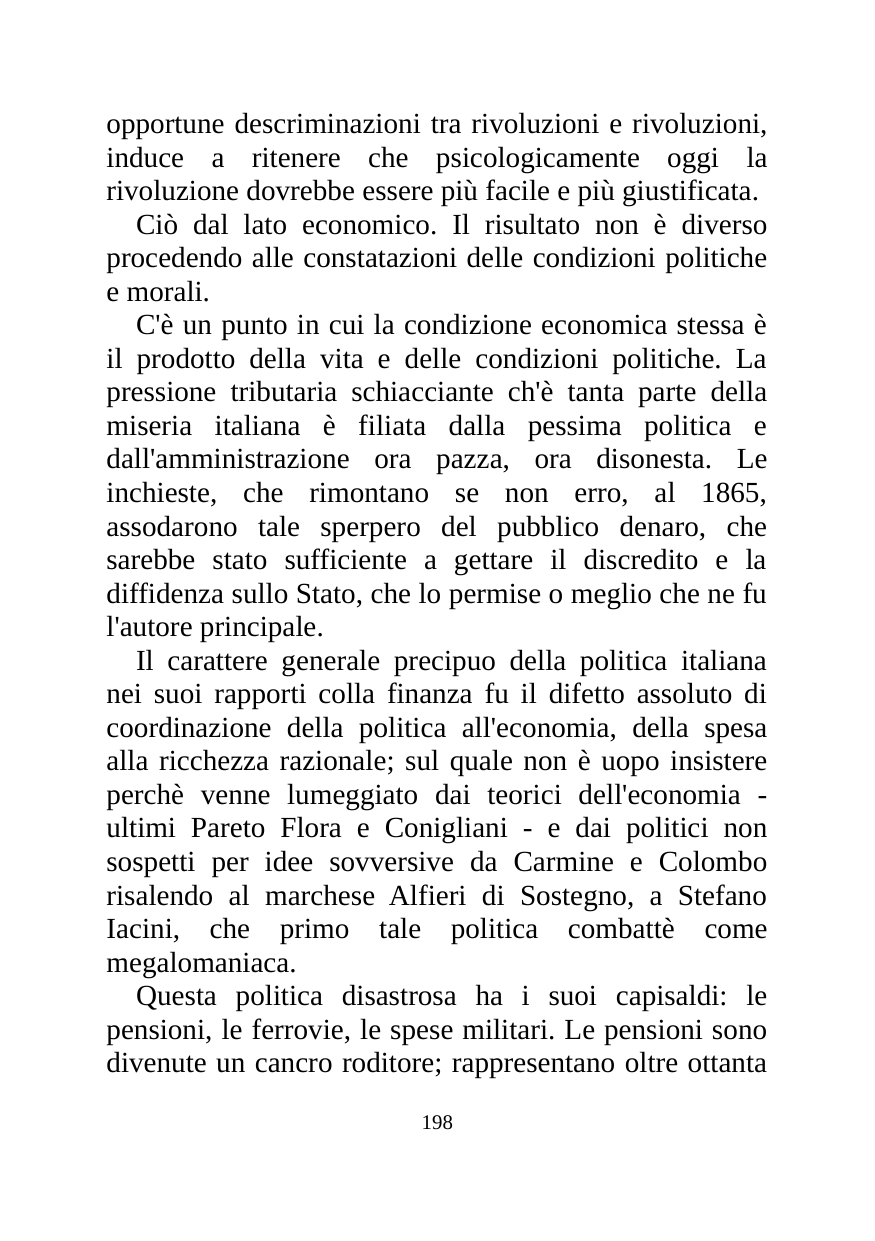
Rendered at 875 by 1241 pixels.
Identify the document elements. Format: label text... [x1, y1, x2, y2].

text Questa politica disastrosa ha i suoi capisaldi: le pensioni, le ferrovie, le spese militari. Le pensioni sono divenute un cancro roditore; rappresentano oltre ottanta [106, 978, 768, 1079]
text C'è un punto in cui la condizione economica stessa è il prodotto della vita e delle condizioni politiche. La pressione tributaria schiacciante ch'è tanta parte della miseria italiana è filiata dalla pessima politica e dall'amministrazione ora pazza, ora disonesta. Le inchieste, che rimontano se non erro, al 1865, assodarono tale sperpero del pubblico denaro, che sarebbe stato sufficiente a gettare il discredito e la diffidenza sullo Stato, che lo permise o meglio che ne fu l'autore principale. [106, 307, 768, 643]
text opportune descriminazioni tra rivoluzioni e rivoluzioni, induce a ritenere che psicologicamente oggi la rivoluzione dovrebbe essere più facile e più giustificata. [106, 106, 768, 207]
text Ciò dal lato economico. Il risultato non è diverso procedendo alle constatazioni delle condizioni politiche e morali. [106, 207, 768, 307]
text Il carattere generale precipuo della politica italiana nei suoi rapporti colla finanza fu il difetto assoluto di coordinazione della politica all'economia, della spesa alla ricchezza razionale; sul quale non è uopo insistere perchè venne lumeggiato dai teorici dell'economia - ultimi Pareto Flora e Conigliani - e dai politici non sospetti per idee sovversive da Carmine e Colombo risalendo al marchese Alfieri di Sostegno, a Stefano Iacini, che primo tale politica combattè come megalomaniaca. [106, 643, 768, 978]
